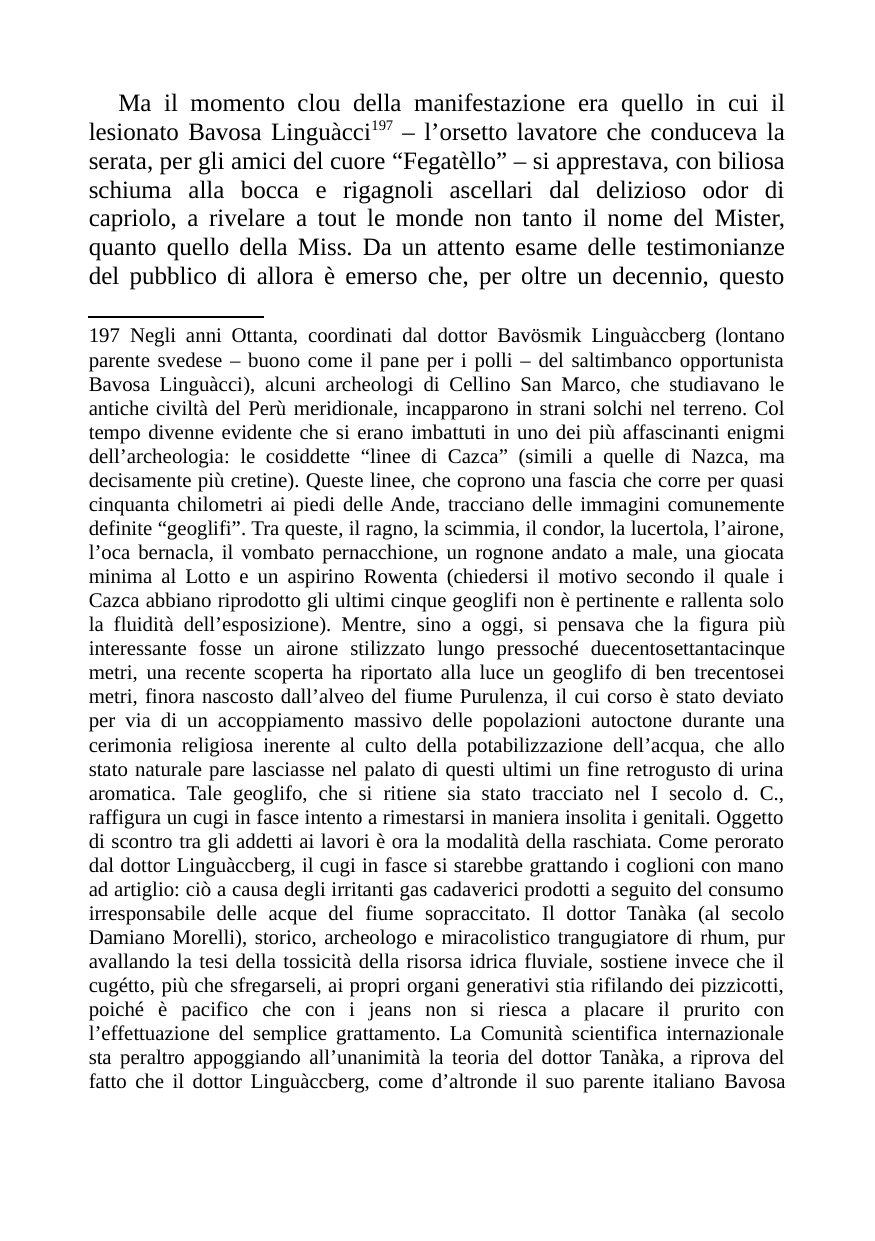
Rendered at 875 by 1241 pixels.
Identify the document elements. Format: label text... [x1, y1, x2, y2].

text Negli anni Ottanta, coordinati dal dottor Bavösmik Linguàccberg (lontano parente svedese – buono come il pane per i polli – del saltimbanco opportunista Bavosa Linguàcci), alcuni archeologi di Cellino San Marco, che studiavano le antiche civiltà del Perù meridionale, incapparono in strani solchi nel terreno. Col tempo divenne evidente che si erano imbattuti in uno dei più affascinanti enigmi dell’archeologia: le cosiddette “linee di Cazca” (simili a quelle di Nazca, ma decisamente più cretine). Queste linee, che coprono una fascia che corre per quasi cinquanta chilometri ai piedi delle Ande, tracciano delle immagini comunemente definite “geoglifi”. Tra queste, il ragno, la scimmia, il condor, la lucertola, l’airone, l’oca bernacla, il vombato pernacchione, un rognone andato a male, una giocata minima al Lotto e un aspirino Rowenta (chiedersi il motivo secondo il quale i Cazca abbiano riprodotto gli ultimi cinque geoglifi non è pertinente e rallenta solo la fluidità dell’esposizione). Mentre, sino a oggi, si pensava che la figura più interessante fosse un airone stilizzato lungo pressoché duecentosettantacinque metri, una recente scoperta ha riportato alla luce un geoglifo di ben trecentosei metri, finora nascosto dall’alveo del fiume Purulenza, il cui corso è stato deviato per via di un accoppiamento massivo delle popolazioni autoctone durante una cerimonia religiosa inerente al culto della potabilizzazione dell’acqua, che allo stato naturale pare lasciasse nel palato di questi ultimi un fine retrogusto di urina aromatica. Tale geoglifo, che si ritiene sia stato tracciato nel I secolo d. C., raffigura un cugi in fasce intento a rimestarsi in maniera insolita i genitali. Oggetto di scontro tra gli addetti ai lavori è ora la modalità della raschiata. Come perorato dal dottor Linguàccberg, il cugi in fasce si starebbe grattando i coglioni con mano ad artiglio: ciò a causa degli irritanti gas cadaverici prodotti a seguito del consumo irresponsabile delle acque del fiume sopraccitato. Il dottor Tanàka (al secolo Damiano Morelli), storico, archeologo e miracolistico trangugiatore di rhum, pur avallando la tesi della tossicità della risorsa idrica fluviale, sostiene invece che il cugétto, più che sfregarseli, ai propri organi generativi stia rifilando dei pizzicotti, poiché è pacifico che con i jeans non si riesca a placare il prurito con l’effettuazione del semplice grattamento. La Comunità scientifica internazionale sta peraltro appoggiando all’unanimità la teoria del dottor Tanàka, a riprova del fatto che il dottor Linguàccberg, come d’altronde il suo parente italiano Bavosa [88, 323, 786, 1093]
text Ma il momento clou della manifestazione era quello in cui il lesionato Bavosa Linguàcci – l’orsetto lavatore che conduceva la serata, per gli amici del cuore “Fegatèllo” – si apprestava, con biliosa schiuma alla bocca e rigagnoli ascellari dal delizioso odor di capriolo, a rivelare a tout le monde non tanto il nome del Mister, quanto quello della Miss. Da un attento esame delle testimonianze del pubblico di allora è emerso che, per oltre un decennio, questo [88, 88, 786, 290]
